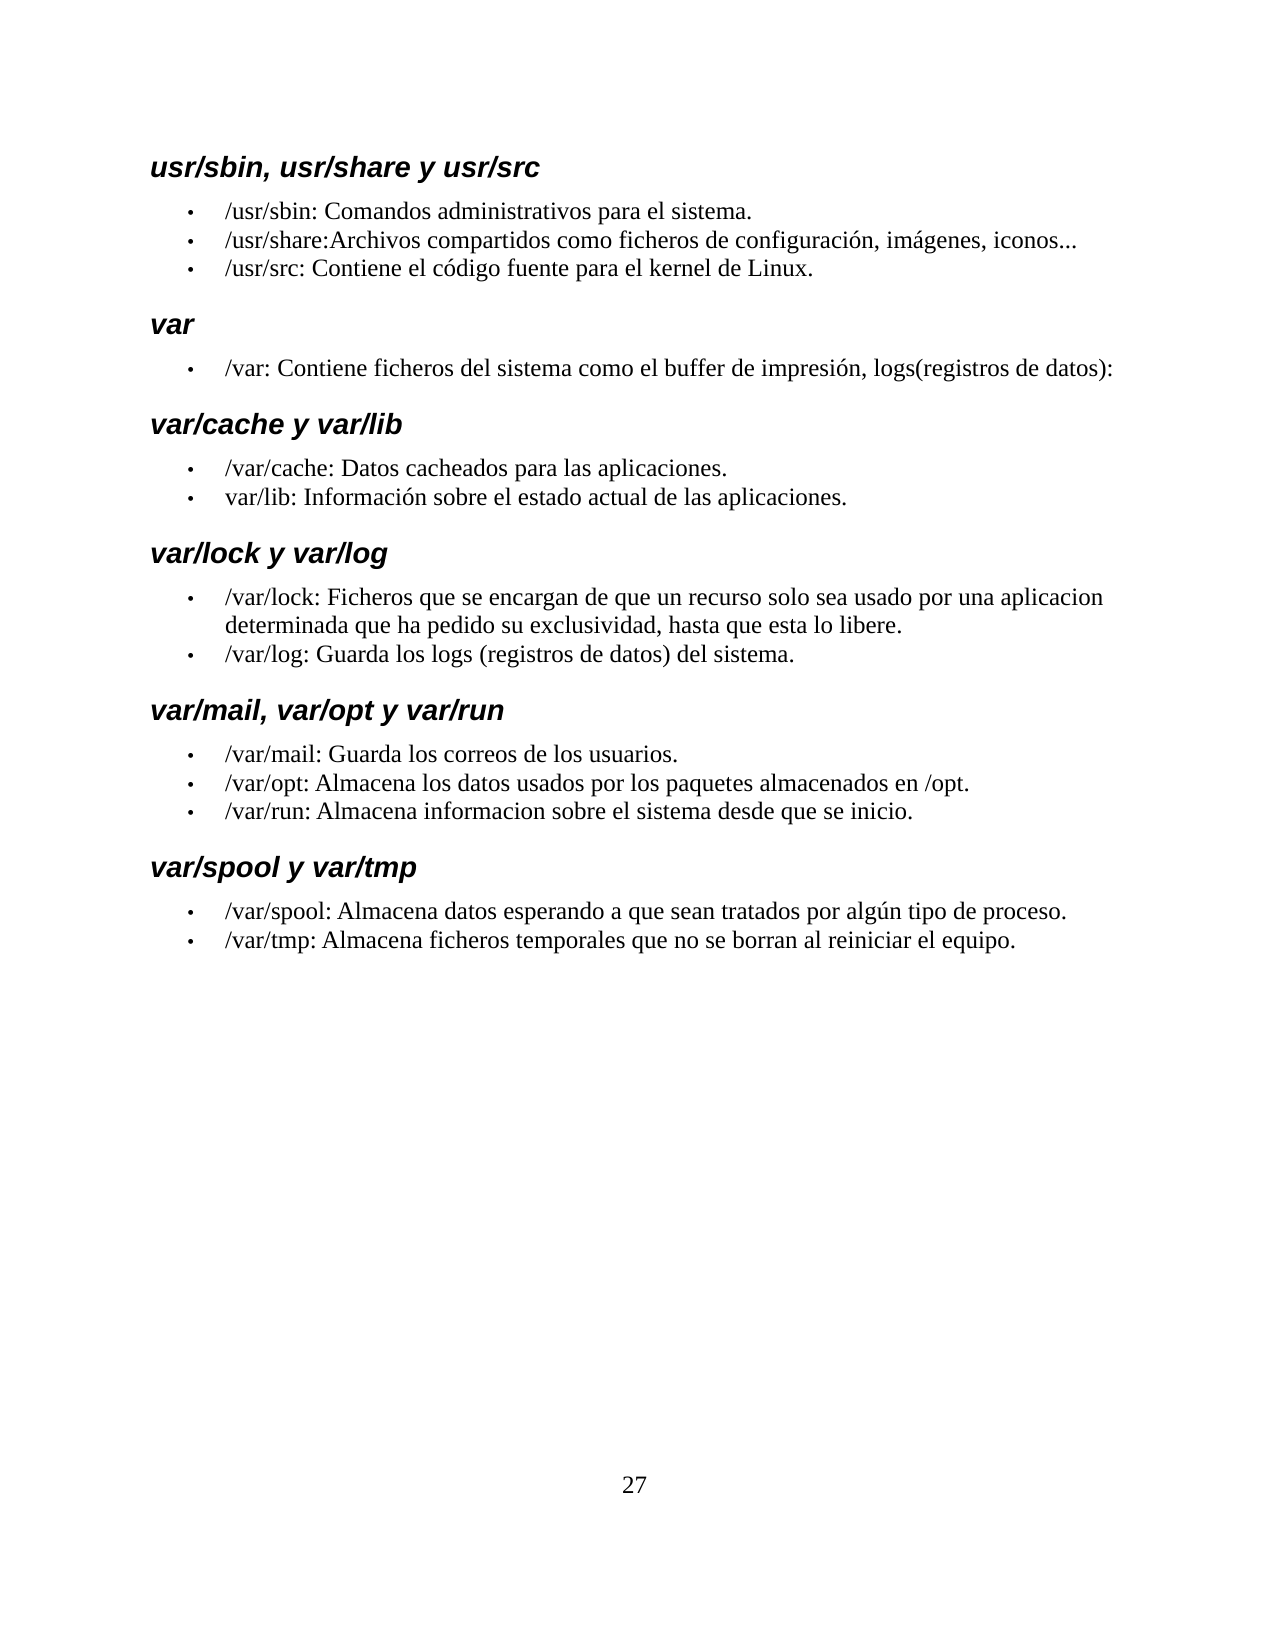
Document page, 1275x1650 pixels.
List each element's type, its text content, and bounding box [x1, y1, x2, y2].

list /var/run: Almacena informacion sobre el sistema desde que se inicio. [187, 796, 1125, 825]
subtitle var [150, 307, 1125, 341]
list /var/tmp: Almacena ficheros temporales que no se borran al reiniciar el equipo. [187, 925, 1125, 954]
list var/lib: Información sobre el estado actual de las aplicaciones. [187, 482, 1125, 511]
list /var/mail: Guarda los correos de los usuarios. [187, 739, 1125, 768]
subtitle var/cache y var/lib [150, 407, 1125, 441]
list /var/log: Guarda los logs (registros de datos) del sistema. [187, 639, 1125, 668]
subtitle var/mail, var/opt y var/run [150, 693, 1125, 726]
list /usr/share:Archivos compartidos como ficheros de configuración, imágenes, iconos... [187, 225, 1125, 253]
subtitle var/spool y var/tmp [150, 850, 1125, 884]
list /var/spool: Almacena datos esperando a que sean tratados por algún tipo de proceso. [187, 896, 1125, 925]
list /usr/src: Contiene el código fuente para el kernel de Linux. [187, 253, 1125, 282]
subtitle usr/sbin, usr/share y usr/src [150, 150, 1125, 183]
subtitle var/lock y var/log [150, 536, 1125, 569]
list /var/cache: Datos cacheados para las aplicaciones. [187, 453, 1125, 482]
list /var/opt: Almacena los datos usados por los paquetes almacenados en /opt. [187, 768, 1125, 796]
list /var/lock: Ficheros que se encargan de que un recurso solo sea usado por una aplicacion determinada que ha pedido su exclusividad, hasta que esta lo libere. [187, 582, 1125, 639]
list /usr/sbin: Comandos administrativos para el sistema. [187, 196, 1125, 225]
list /var: Contiene ficheros del sistema como el buffer de impresión, logs(registros de datos): [187, 353, 1125, 382]
